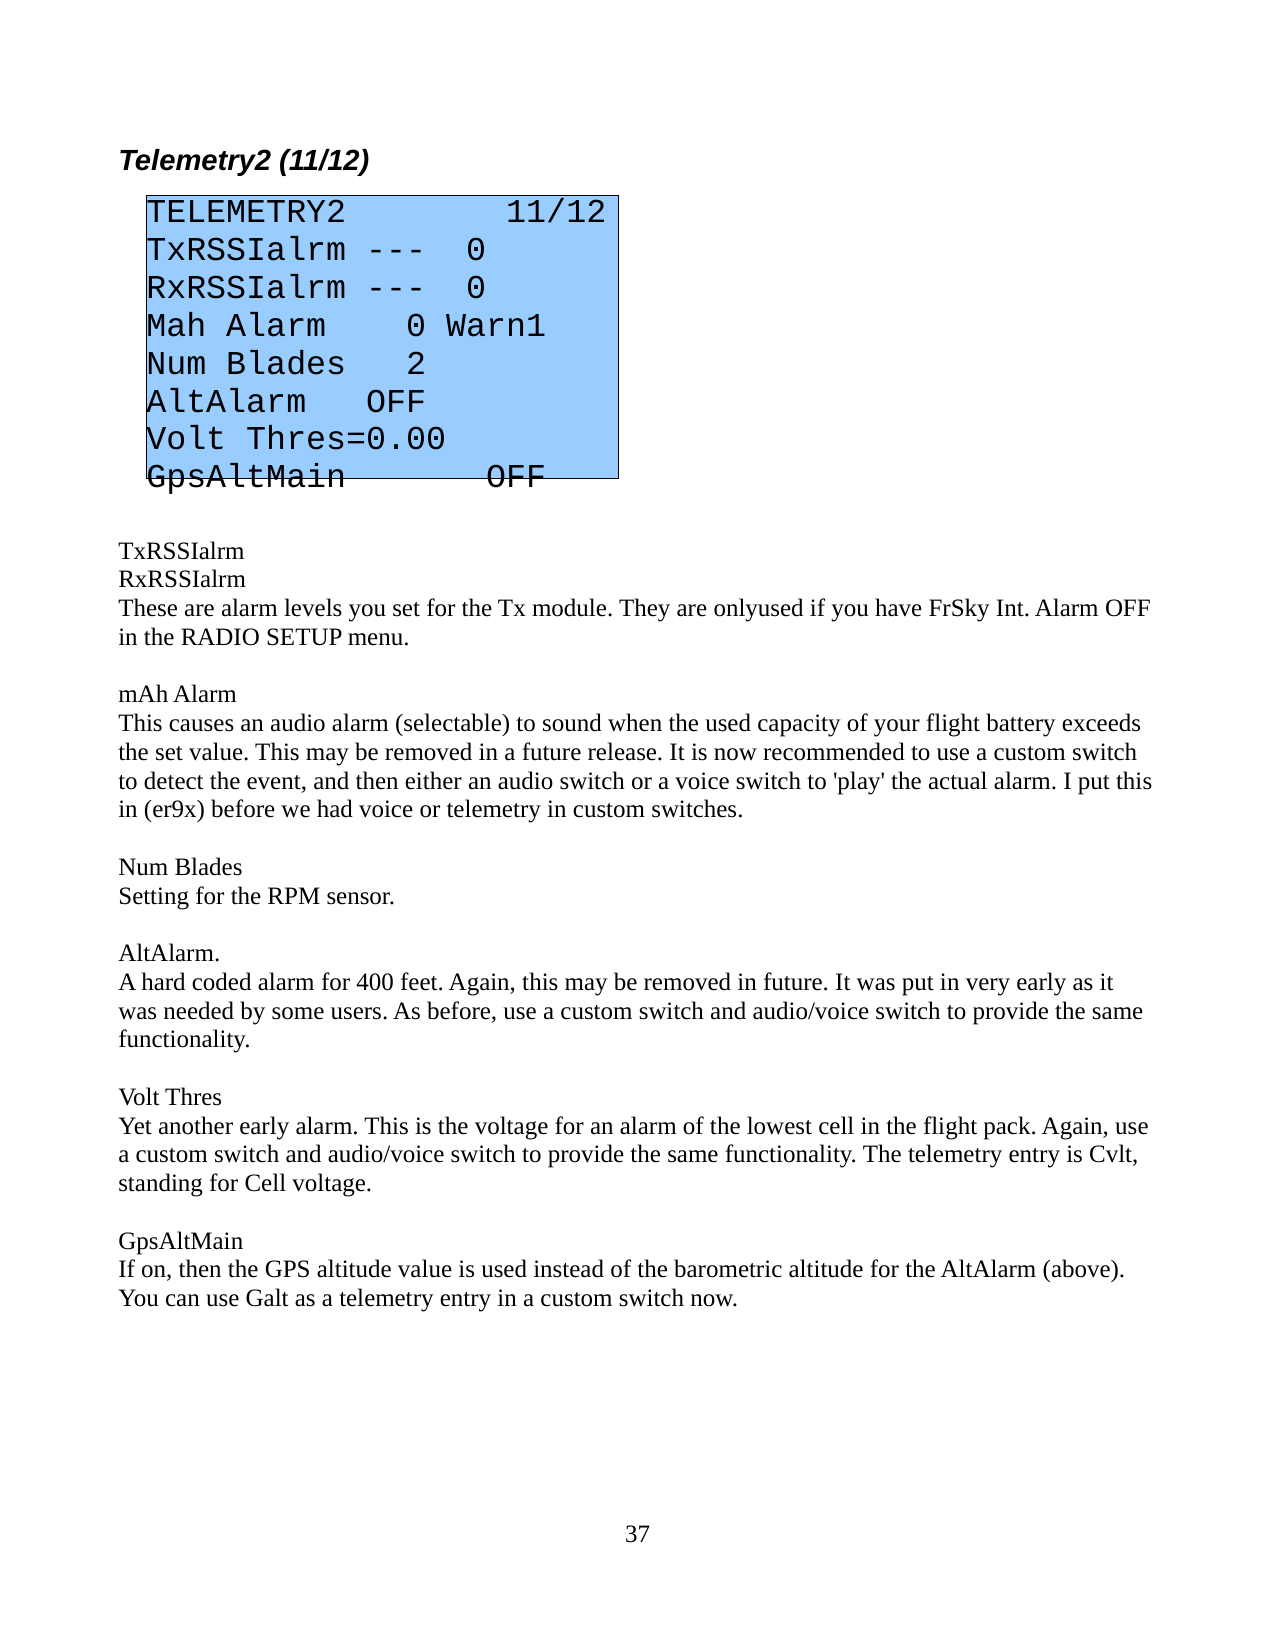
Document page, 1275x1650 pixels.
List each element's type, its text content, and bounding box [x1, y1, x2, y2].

subtitle Telemetry2 (11/12) [118, 143, 1157, 177]
text TxRSSIalrm RxRSSIalrm These are alarm levels you set for the Tx module. They are onlyused if you have FrSky Int. Alarm OFF in the RADIO SETUP menu. mAh Alarm This causes an audio alarm (selectable) to sound when the used capacity of your flight battery exceeds the set value. This may be removed in a future release. It is now recommended to use a custom switch to detect the event, and then either an audio switch or a voice switch to 'play' the actual alarm. I put this in (er9x) before we had voice or telemetry in custom switches. Num Blades Setting for the RPM sensor. AltAlarm. A hard coded alarm for 400 feet. Again, this may be removed in future. It was put in very early as it was needed by some users. As before, use a custom switch and audio/voice switch to provide the same functionality. Volt Thres Yet another early alarm. This is the voltage for an alarm of the lowest cell in the flight pack. Again, use a custom switch and audio/voice switch to provide the same functionality. The telemetry entry is Cvlt, standing for Cell voltage. GpsAltMain If on, then the GPS altitude value is used instead of the barometric altitude for the AltAlarm (above). You can use Galt as a telemetry entry in a custom switch now. [118, 536, 1157, 1312]
